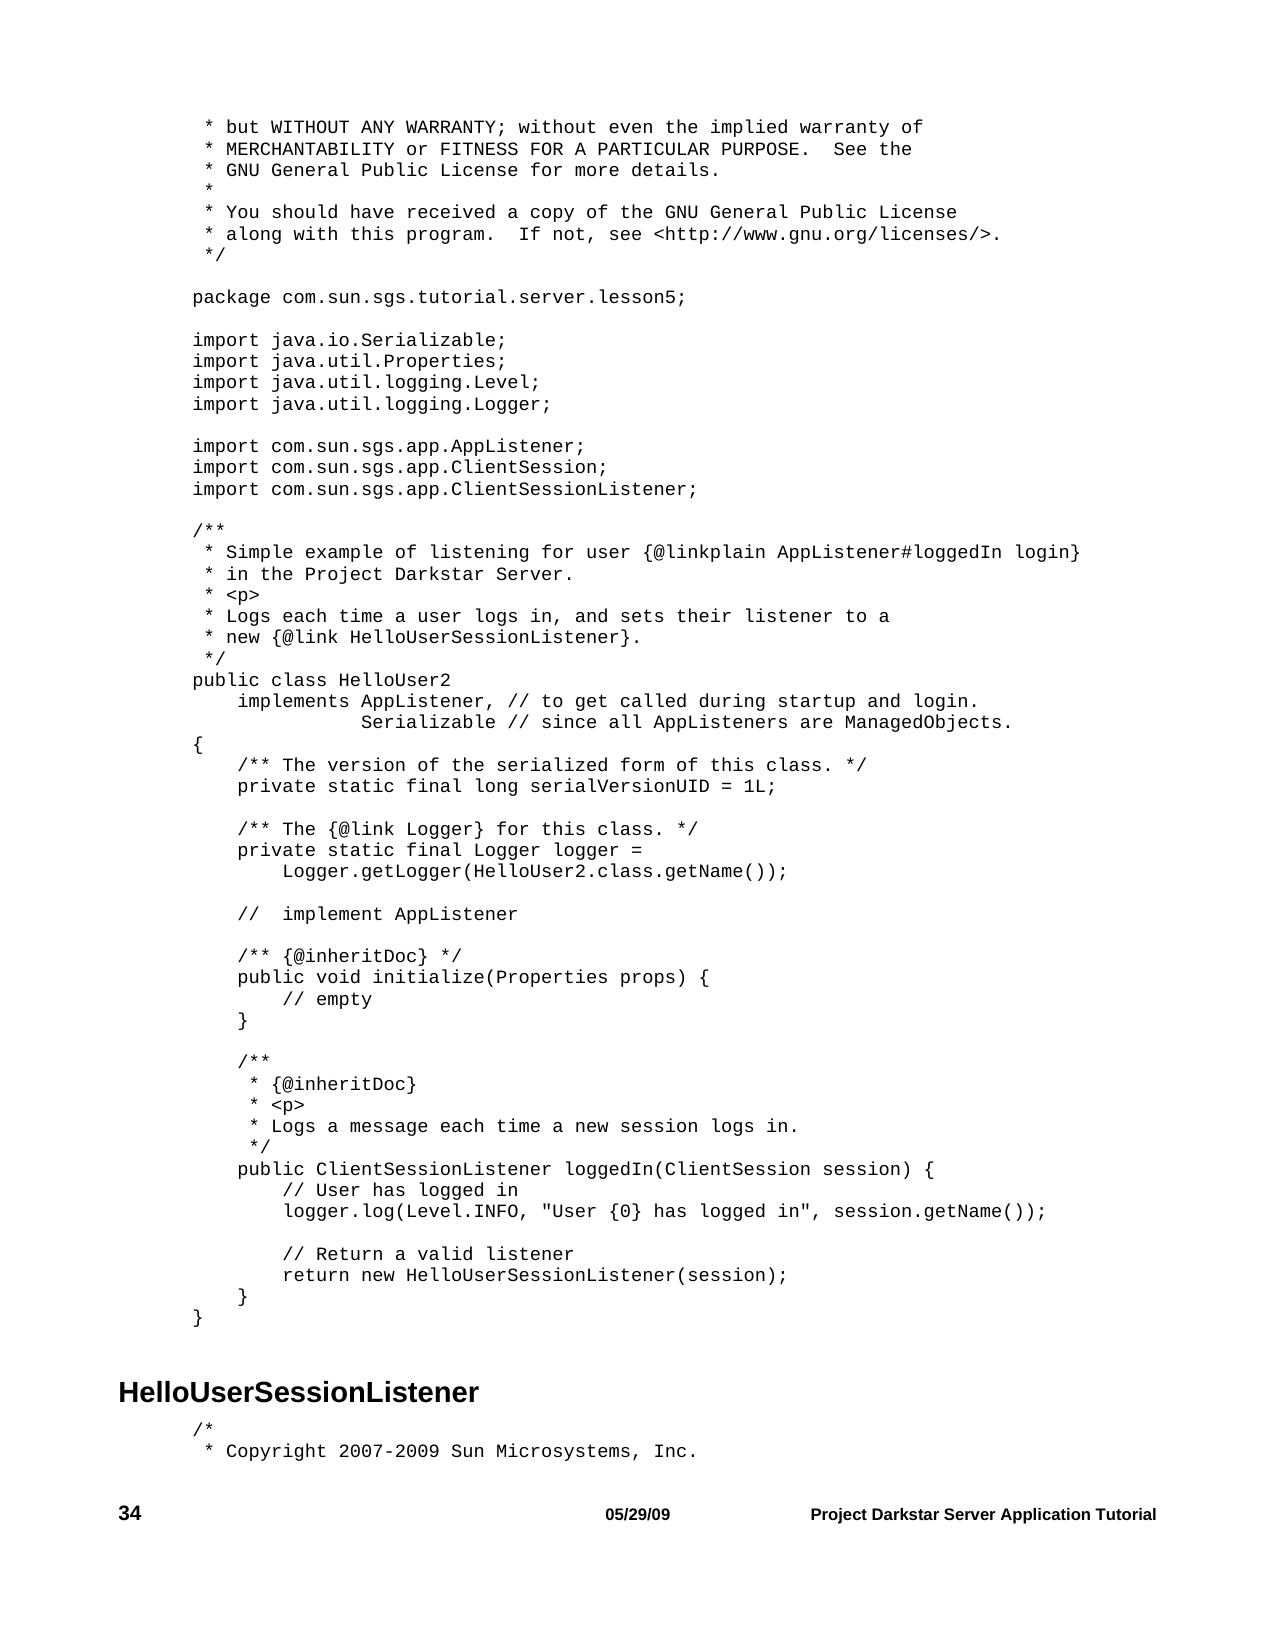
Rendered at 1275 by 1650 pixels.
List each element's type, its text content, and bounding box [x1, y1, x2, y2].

text package com.sun.sgs.tutorial.server.lesson5; [192, 288, 1098, 309]
subtitle HelloUserSessionListener [118, 1376, 1157, 1408]
text import com.sun.sgs.app.ClientSession; [192, 458, 1098, 479]
text /** The version of the serialized form of this class. */ [192, 756, 1098, 777]
text import java.util.logging.Logger; [192, 394, 1098, 416]
text Serializable // since all AppListeners are ManagedObjects. [192, 713, 1098, 734]
text public ClientSessionListener loggedIn(ClientSession session) { [192, 1159, 1098, 1181]
text // implement AppListener [192, 904, 1098, 926]
text } [192, 1287, 1098, 1308]
text * Copyright 2007-2009 Sun Microsystems, Inc. [192, 1442, 1098, 1463]
text * GNU General Public License for more details. [192, 161, 1098, 182]
text // Return a valid listener [192, 1244, 1098, 1266]
text * Logs each time a user logs in, and sets their listener to a [192, 607, 1098, 628]
text // User has logged in [192, 1181, 1098, 1202]
text * {@inheritDoc} [192, 1074, 1098, 1096]
text } [192, 1011, 1098, 1032]
text implements AppListener, // to get called during startup and login. [192, 692, 1098, 713]
text private static final Logger logger = [192, 841, 1098, 862]
text * Simple example of listening for user {@linkplain AppListener#loggedIn login} [192, 543, 1098, 564]
text public void initialize(Properties props) { [192, 968, 1098, 989]
text /** The {@link Logger} for this class. */ [192, 819, 1098, 841]
text * in the Project Darkstar Server. [192, 564, 1098, 586]
text Logger.getLogger(HelloUser2.class.getName()); [192, 862, 1098, 883]
text import java.util.logging.Level; [192, 373, 1098, 394]
text { [192, 734, 1098, 756]
text // empty [192, 989, 1098, 1011]
text import java.util.Properties; [192, 352, 1098, 373]
text * but WITHOUT ANY WARRANTY; without even the implied warranty of [192, 118, 1098, 139]
text * new {@link HelloUserSessionListener}. [192, 628, 1098, 649]
text /* [192, 1421, 1098, 1442]
text */ [192, 246, 1098, 267]
text logger.log(Level.INFO, "User {0} has logged in", session.getName()); [192, 1202, 1098, 1223]
text * along with this program. If not, see <http://www.gnu.org/licenses/>. [192, 224, 1098, 246]
text /** [192, 522, 1098, 543]
text /** [192, 1053, 1098, 1074]
text public class HelloUser2 [192, 671, 1098, 692]
text */ [192, 649, 1098, 671]
text * You should have received a copy of the GNU General Public License [192, 203, 1098, 224]
text * <p> [192, 586, 1098, 607]
text * [192, 182, 1098, 203]
text return new HelloUserSessionListener(session); [192, 1266, 1098, 1287]
text } [192, 1308, 1098, 1351]
text */ [192, 1138, 1098, 1159]
text import com.sun.sgs.app.ClientSessionListener; [192, 479, 1098, 501]
text /** {@inheritDoc} */ [192, 947, 1098, 968]
text * <p> [192, 1096, 1098, 1117]
text private static final long serialVersionUID = 1L; [192, 777, 1098, 798]
text * MERCHANTABILITY or FITNESS FOR A PARTICULAR PURPOSE. See the [192, 139, 1098, 161]
text * Logs a message each time a new session logs in. [192, 1117, 1098, 1138]
text import com.sun.sgs.app.AppListener; [192, 437, 1098, 458]
text import java.io.Serializable; [192, 331, 1098, 352]
